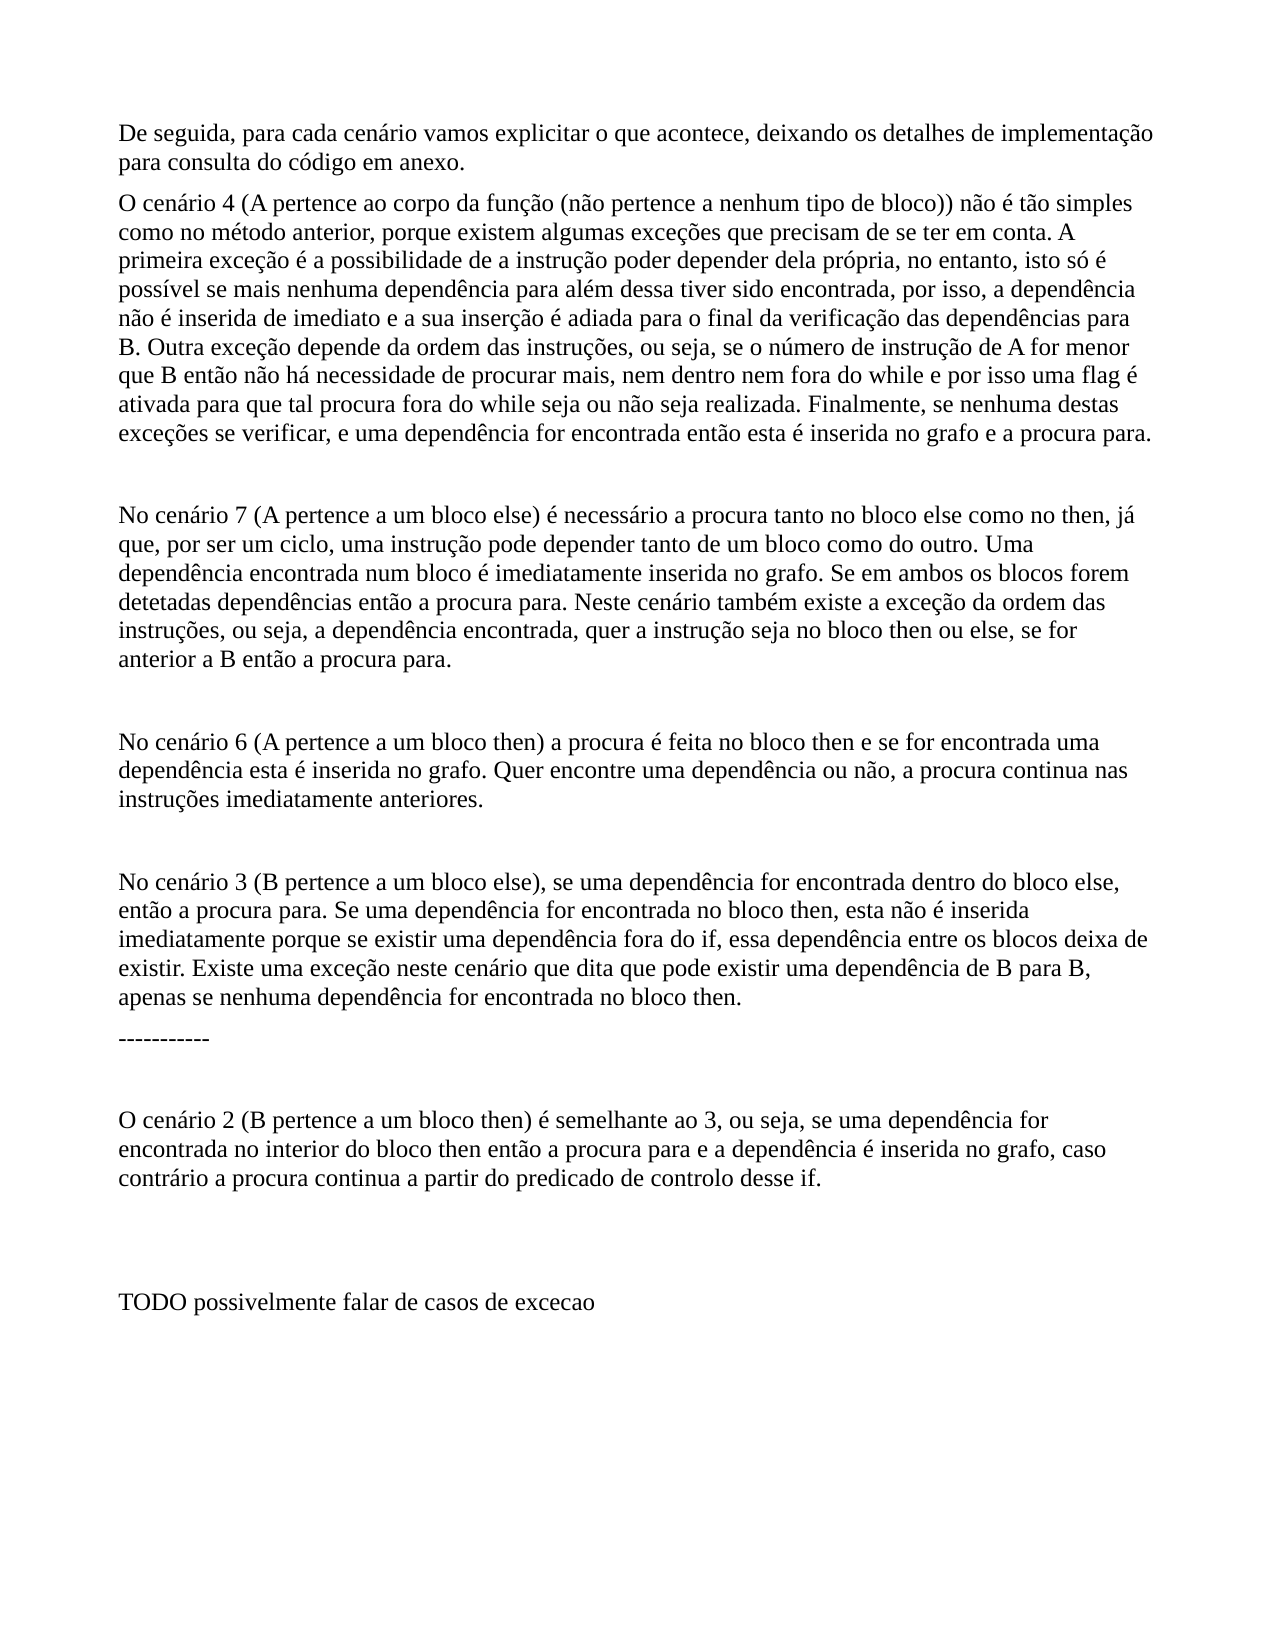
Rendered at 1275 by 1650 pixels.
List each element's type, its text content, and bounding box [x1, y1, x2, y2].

text No cenário 6 (A pertence a um bloco then) a procura é feita no bloco then e se for encontrada uma dependência esta é inserida no grafo. Quer encontre uma dependência ou não, a procura continua nas instruções imediatamente anteriores. [118, 727, 1157, 813]
text O cenário 4 (A pertence ao corpo da função (não pertence a nenhum tipo de bloco)) não é tão simples como no método anterior, porque existem algumas exceções que precisam de se ter em conta. A primeira exceção é a possibilidade de a instrução poder depender dela própria, no entanto, isto só é possível se mais nenhuma dependência para além dessa tiver sido encontrada, por isso, a dependência não é inserida de imediato e a sua inserção é adiada para o final da verificação das dependências para B. Outra exceção depende da ordem das instruções, ou seja, se o número de instrução de A for menor que B então não há necessidade de procurar mais, nem dentro nem fora do while e por isso uma flag é ativada para que tal procura fora do while seja ou não seja realizada. Finalmente, se nenhuma destas exceções se verificar, e uma dependência for encontrada então esta é inserida no grafo e a procura para. [118, 188, 1157, 447]
text ----------- [118, 1023, 1157, 1052]
text No cenário 3 (B pertence a um bloco else), se uma dependência for encontrada dentro do bloco else, então a procura para. Se uma dependência for encontrada no bloco then, esta não é inserida imediatamente porque se existir uma dependência fora do if, essa dependência entre os blocos deixa de existir. Existe uma exceção neste cenário que dita que pode existir uma dependência de B para B, apenas se nenhuma dependência for encontrada no bloco then. [118, 867, 1157, 1011]
text TODO possivelmente falar de casos de excecao [118, 1287, 1157, 1316]
text De seguida, para cada cenário vamos explicitar o que acontece, deixando os detalhes de implementação para consulta do código em anexo. [118, 118, 1157, 176]
text O cenário 2 (B pertence a um bloco then) é semelhante ao 3, ou seja, se uma dependência for encontrada no interior do bloco then então a procura para e a dependência é inserida no grafo, caso contrário a procura continua a partir do predicado de controlo desse if. [118, 1106, 1157, 1192]
text No cenário 7 (A pertence a um bloco else) é necessário a procura tanto no bloco else como no then, já que, por ser um ciclo, uma instrução pode depender tanto de um bloco como do outro. Uma dependência encontrada num bloco é imediatamente inserida no grafo. Se em ambos os blocos forem detetadas dependências então a procura para. Neste cenário também existe a exceção da ordem das instruções, ou seja, a dependência encontrada, quer a instrução seja no bloco then ou else, se for anterior a B então a procura para. [118, 501, 1157, 673]
